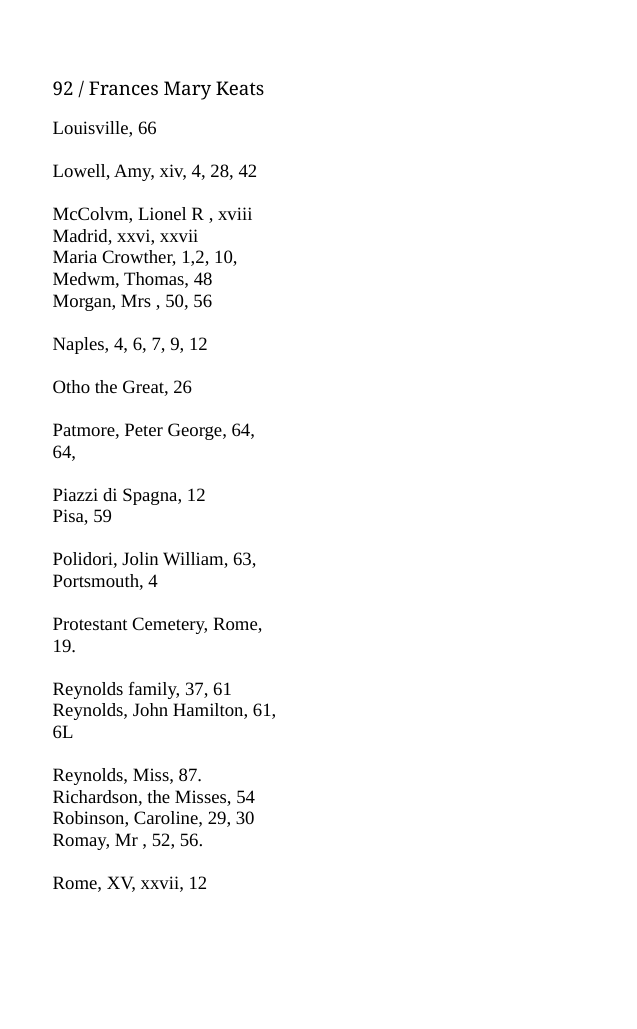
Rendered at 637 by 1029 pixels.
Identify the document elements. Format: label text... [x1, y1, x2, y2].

text 19. [52, 634, 538, 656]
text Protestant Cemetery, Rome, [52, 613, 538, 634]
text Reynolds, Miss, 87. [52, 764, 538, 786]
text Lowell, Amy, xiv, 4, 28, 42 [52, 160, 538, 182]
text McColvm, Lionel R , xviii [52, 203, 538, 225]
text Otho the Great, 26 [52, 376, 538, 397]
text Naples, 4, 6, 7, 9, 12 [52, 333, 538, 354]
text Patmore, Peter George, 64, [52, 419, 538, 441]
text Medwm, Thomas, 48 [52, 268, 538, 289]
text Portsmouth, 4 [52, 570, 538, 591]
text Maria Crowther, 1,2, 10, [52, 246, 538, 268]
text Robinson, Caroline, 29, 30 [52, 807, 538, 829]
text Louisville, 66 [52, 117, 538, 139]
text Romay, Mr , 52, 56. [52, 829, 538, 850]
text Morgan, Mrs , 50, 56 [52, 289, 538, 311]
text Madrid, xxvi, xxvii [52, 225, 538, 246]
text Reynolds, John Hamilton, 61, [52, 699, 538, 721]
text Polidori, Jolin William, 63, [52, 548, 538, 570]
text Richardson, the Misses, 54 [52, 786, 538, 807]
text Pisa, 59 [52, 505, 538, 527]
text Piazzi di Spagna, 12 [52, 484, 538, 505]
text 6L [52, 721, 538, 742]
text 64, [52, 441, 538, 462]
text Rome, XV, xxvii, 12 [52, 872, 538, 893]
text Reynolds family, 37, 61 [52, 678, 538, 699]
